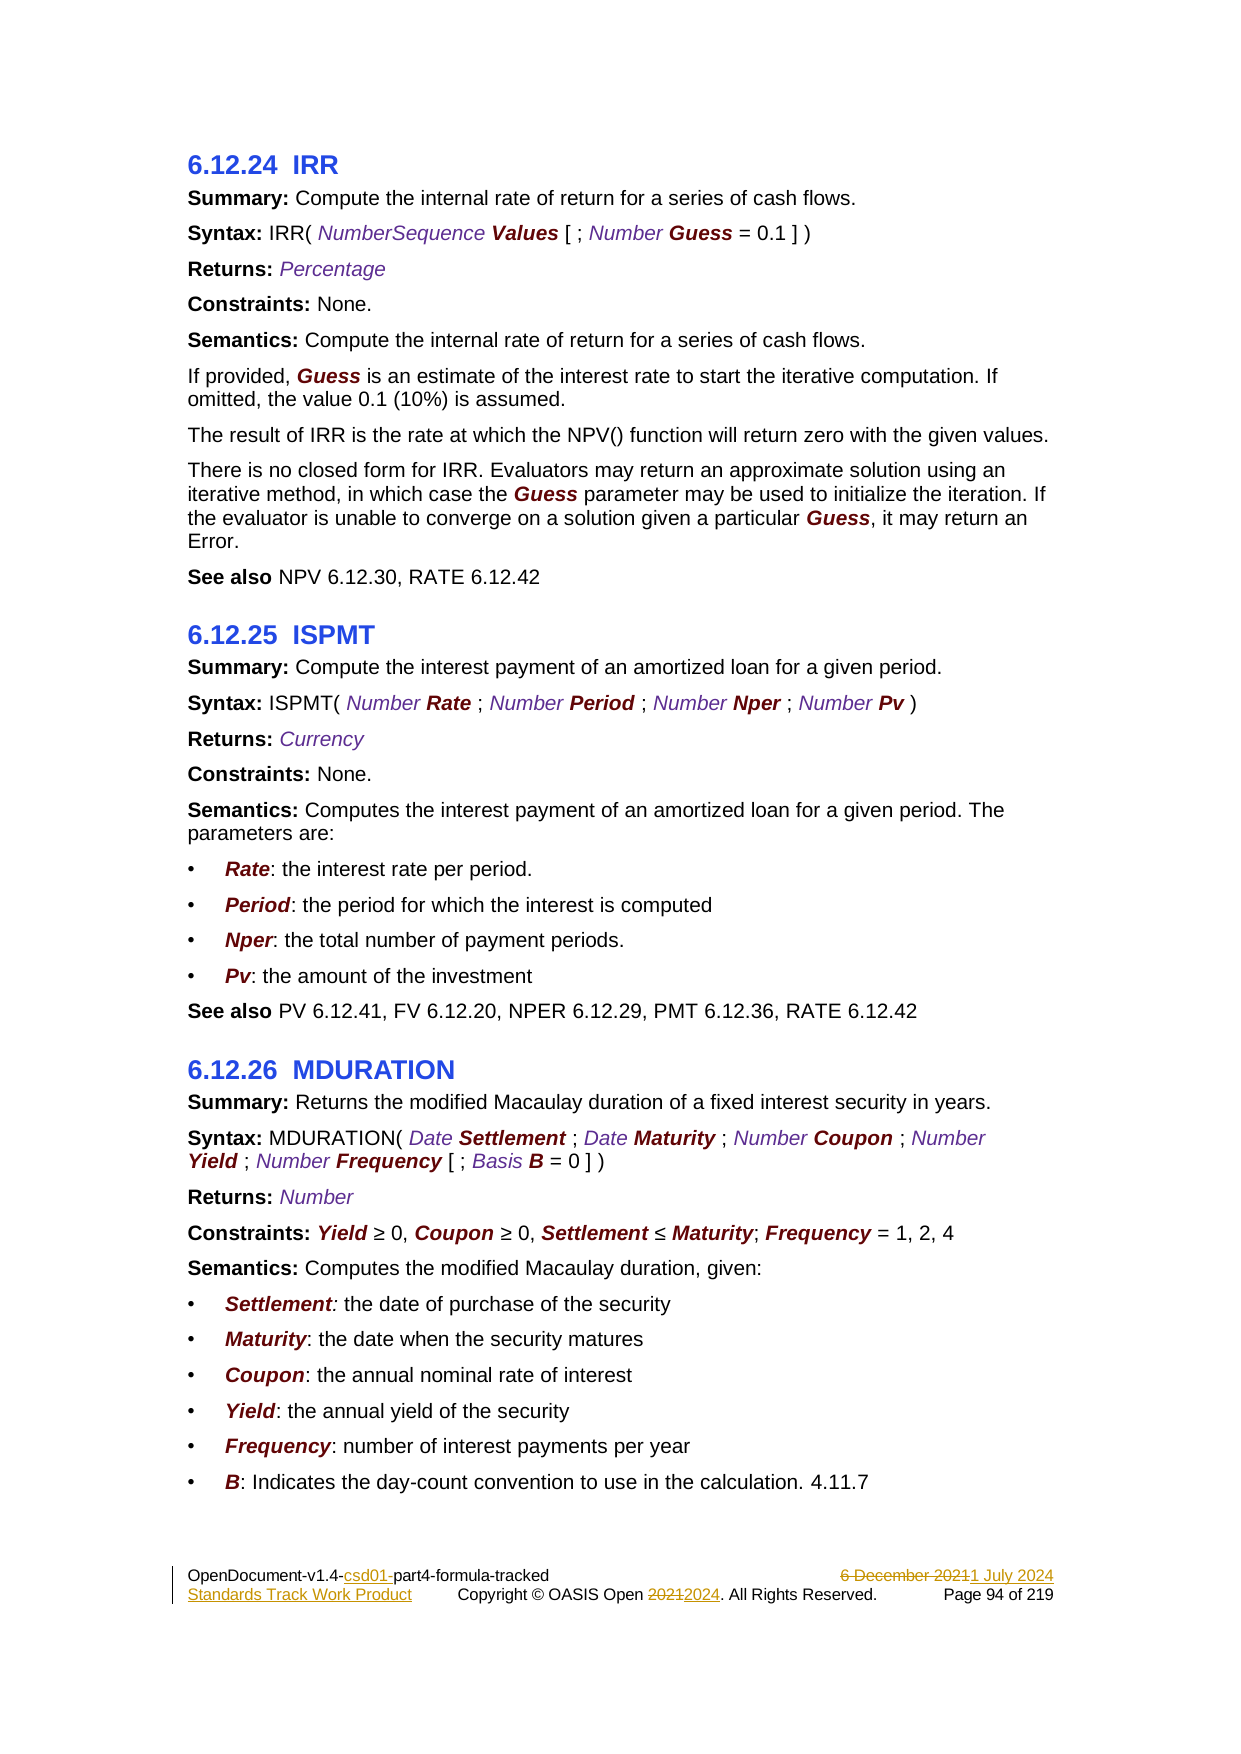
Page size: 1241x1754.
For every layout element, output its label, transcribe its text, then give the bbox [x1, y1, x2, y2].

text Syntax: ISPMT( Number Rate ; Number Period ; Number Nper ; Number Pv ) [187, 691, 1053, 715]
subtitle IRR [187, 150, 1053, 180]
list Rate: the interest rate per period. [187, 857, 1053, 881]
list Settlement: the date of purchase of the security [187, 1292, 1053, 1316]
subtitle MDURATION [187, 1054, 1053, 1084]
text Summary: Compute the internal rate of return for a series of cash flows. [187, 186, 1053, 209]
list Frequency: number of interest payments per year [187, 1435, 1053, 1458]
text There is no closed form for IRR. Evaluators may return an approximate solution using an iterative method, in which case the Guess parameter may be used to initialize the iteration. If the evaluator is unable to converge on a solution given a particular Guess, it may return an Error. [187, 459, 1053, 553]
list Period: the period for which the interest is computed [187, 893, 1053, 917]
list Yield: the annual yield of the security [187, 1399, 1053, 1423]
text Semantics: Compute the internal rate of return for a series of cash flows. [187, 328, 1053, 352]
text Summary: Compute the interest payment of an amortized loan for a given period. [187, 656, 1053, 679]
list Pv: the amount of the investment [187, 964, 1053, 988]
text Returns: Currency [187, 727, 1053, 751]
text Syntax: IRR( NumberSequence Values [ ; Number Guess = 0.1 ] ) [187, 222, 1053, 245]
list Maturity: the date when the security matures [187, 1328, 1053, 1351]
list Coupon: the annual nominal rate of interest [187, 1363, 1053, 1387]
text Constraints: None. [187, 293, 1053, 316]
text Returns: Number [187, 1185, 1053, 1209]
text Semantics: Computes the interest payment of an amortized loan for a given period. The parameters are: [187, 798, 1053, 845]
text Semantics: Computes the modified Macaulay duration, given: [187, 1257, 1053, 1280]
list Nper: the total number of payment periods. [187, 929, 1053, 952]
text Constraints: Yield ≥ 0, Coupon ≥ 0, Settlement ≤ Maturity; Frequency = 1, 2, 4 [187, 1221, 1053, 1244]
text Returns: Percentage [187, 257, 1053, 281]
list B: Indicates the day-count convention to use in the calculation. 4.11.7 [187, 1470, 1053, 1494]
subtitle ISPMT [187, 620, 1053, 650]
text Syntax: MDURATION( Date Settlement ; Date Maturity ; Number Coupon ; Number Yield ; Number Frequency [ ; Basis B = 0 ] ) [187, 1126, 1053, 1173]
text Constraints: None. [187, 763, 1053, 786]
text The result of IRR is the rate at which the NPV() function will return zero with the given values. [187, 423, 1053, 447]
text See also PV 6.12.41, FV 6.12.20, NPER 6.12.29, PMT 6.12.36, RATE 6.12.42 [187, 1000, 1053, 1023]
text See also NPV 6.12.30, RATE 6.12.42 [187, 565, 1053, 589]
text If provided, Guess is an estimate of the interest rate to start the iterative computation. If omitted, the value 0.1 (10%) is assumed. [187, 364, 1053, 411]
text Summary: Returns the modified Macaulay duration of a fixed interest security in years. [187, 1091, 1053, 1114]
